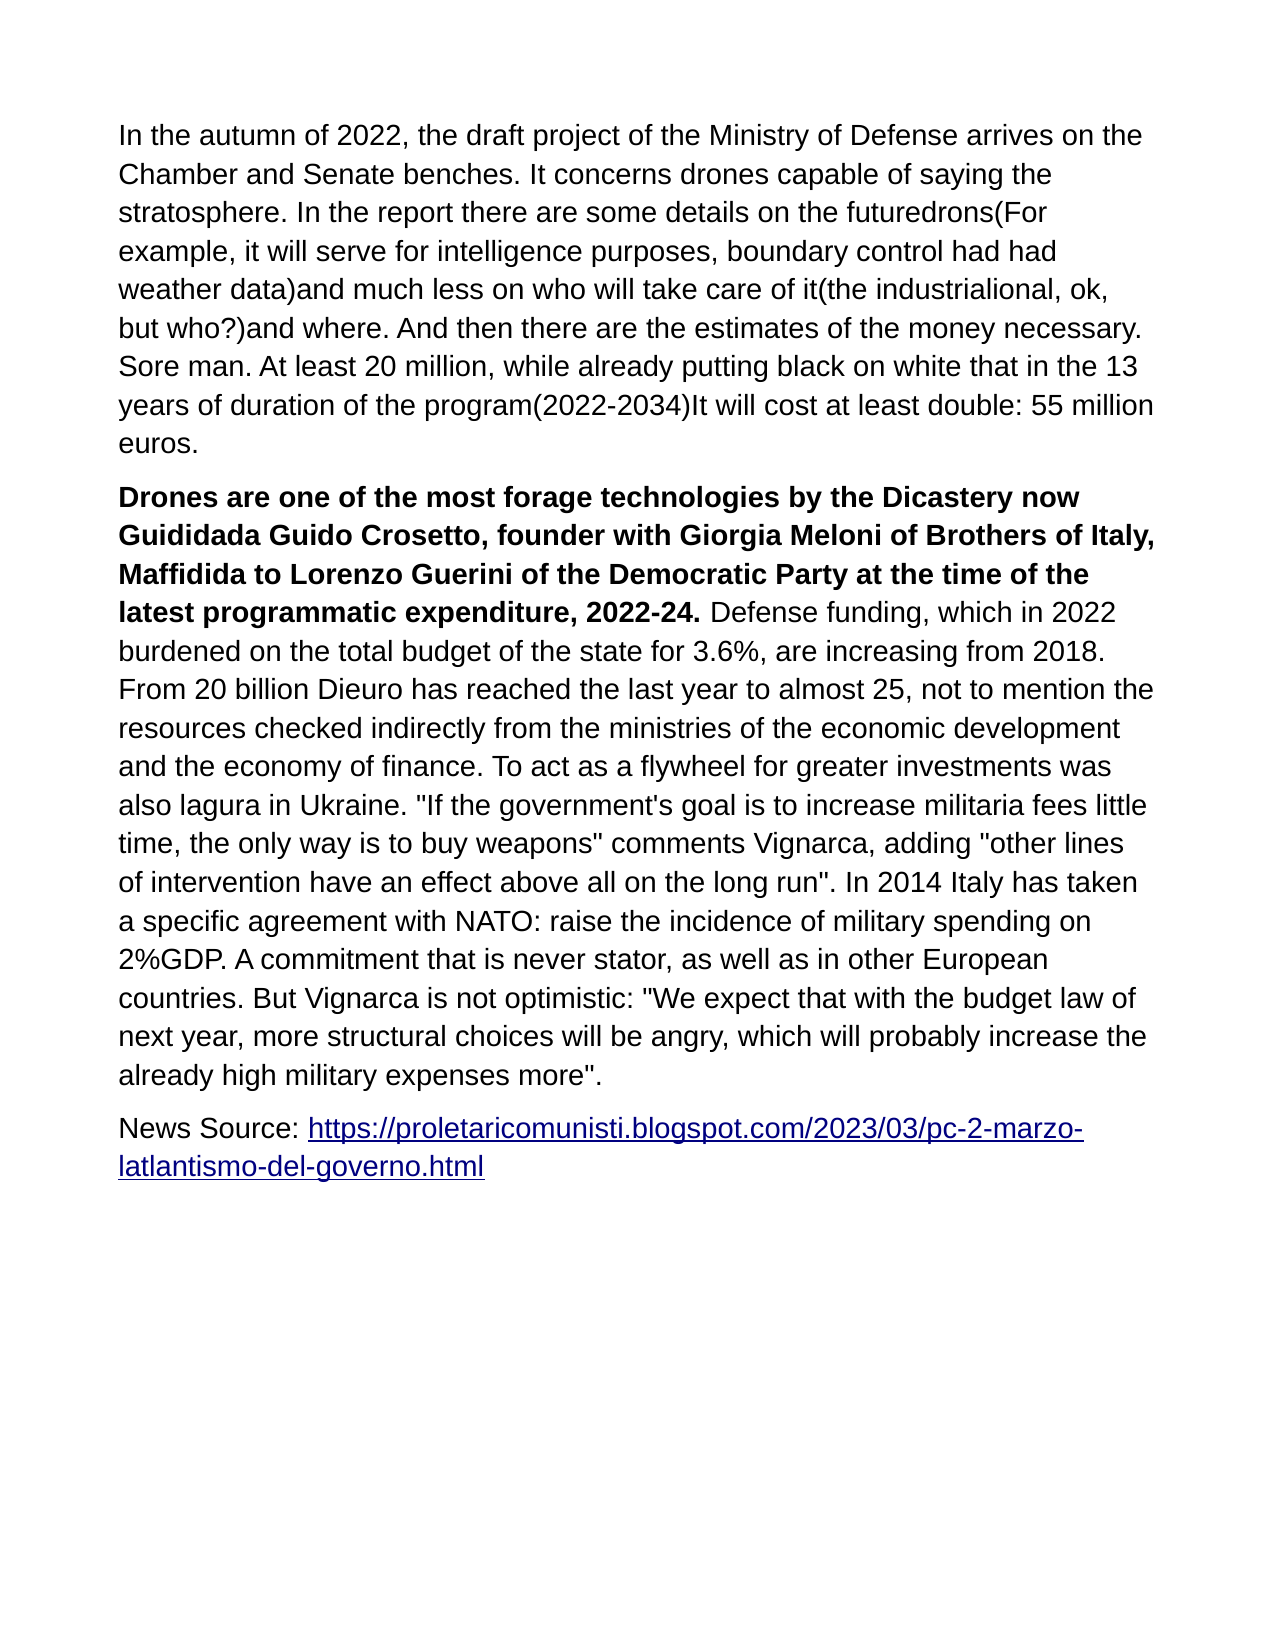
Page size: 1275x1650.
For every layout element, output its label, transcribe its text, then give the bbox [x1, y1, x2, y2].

text News Source: https://proletaricomunisti.blogspot.com/2023/03/pc-2-marzo-latlantismo-del-governo.html [118, 1111, 1157, 1183]
text Drones are one of the most forage technologies by the Dicastery now Guididada Guido Crosetto, founder with Giorgia Meloni of Brothers of Italy, Maffidida to Lorenzo Guerini of the Democratic Party at the time of the latest programmatic expenditure, 2022-24. Defense funding, which in 2022 burdened on the total budget of the state for 3.6%, are increasing from 2018. From 20 billion Dieuro has reached the last year to almost 25, not to mention the resources checked indirectly from the ministries of the economic development and the economy of finance. To act as a flywheel for greater investments was also lagura in Ukraine. "If the government's goal is to increase militaria fees little time, the only way is to buy weapons" comments Vignarca, adding "other lines of intervention have an effect above all on the long run". In 2014 Italy has taken a specific agreement with NATO: raise the incidence of military spending on 2%GDP. A commitment that is never stator, as well as in other European countries. But Vignarca is not optimistic: "We expect that with the budget law of next year, more structural choices will be angry, which will probably increase the already high military expenses more". [118, 479, 1157, 1091]
text In the autumn of 2022, the draft project of the Ministry of Defense arrives on the Chamber and Senate benches. It concerns drones capable of saying the stratosphere. In the report there are some details on the futuredrons(For example, it will serve for intelligence purposes, boundary control had had weather data)and much less on who will take care of it(the industrialional, ok, but who?)and where. And then there are the estimates of the money necessary. Sore man. At least 20 million, while already putting black on white that in the 13 years of duration of the program(2022-2034)It will cost at least double: 55 million euros. [118, 118, 1157, 460]
